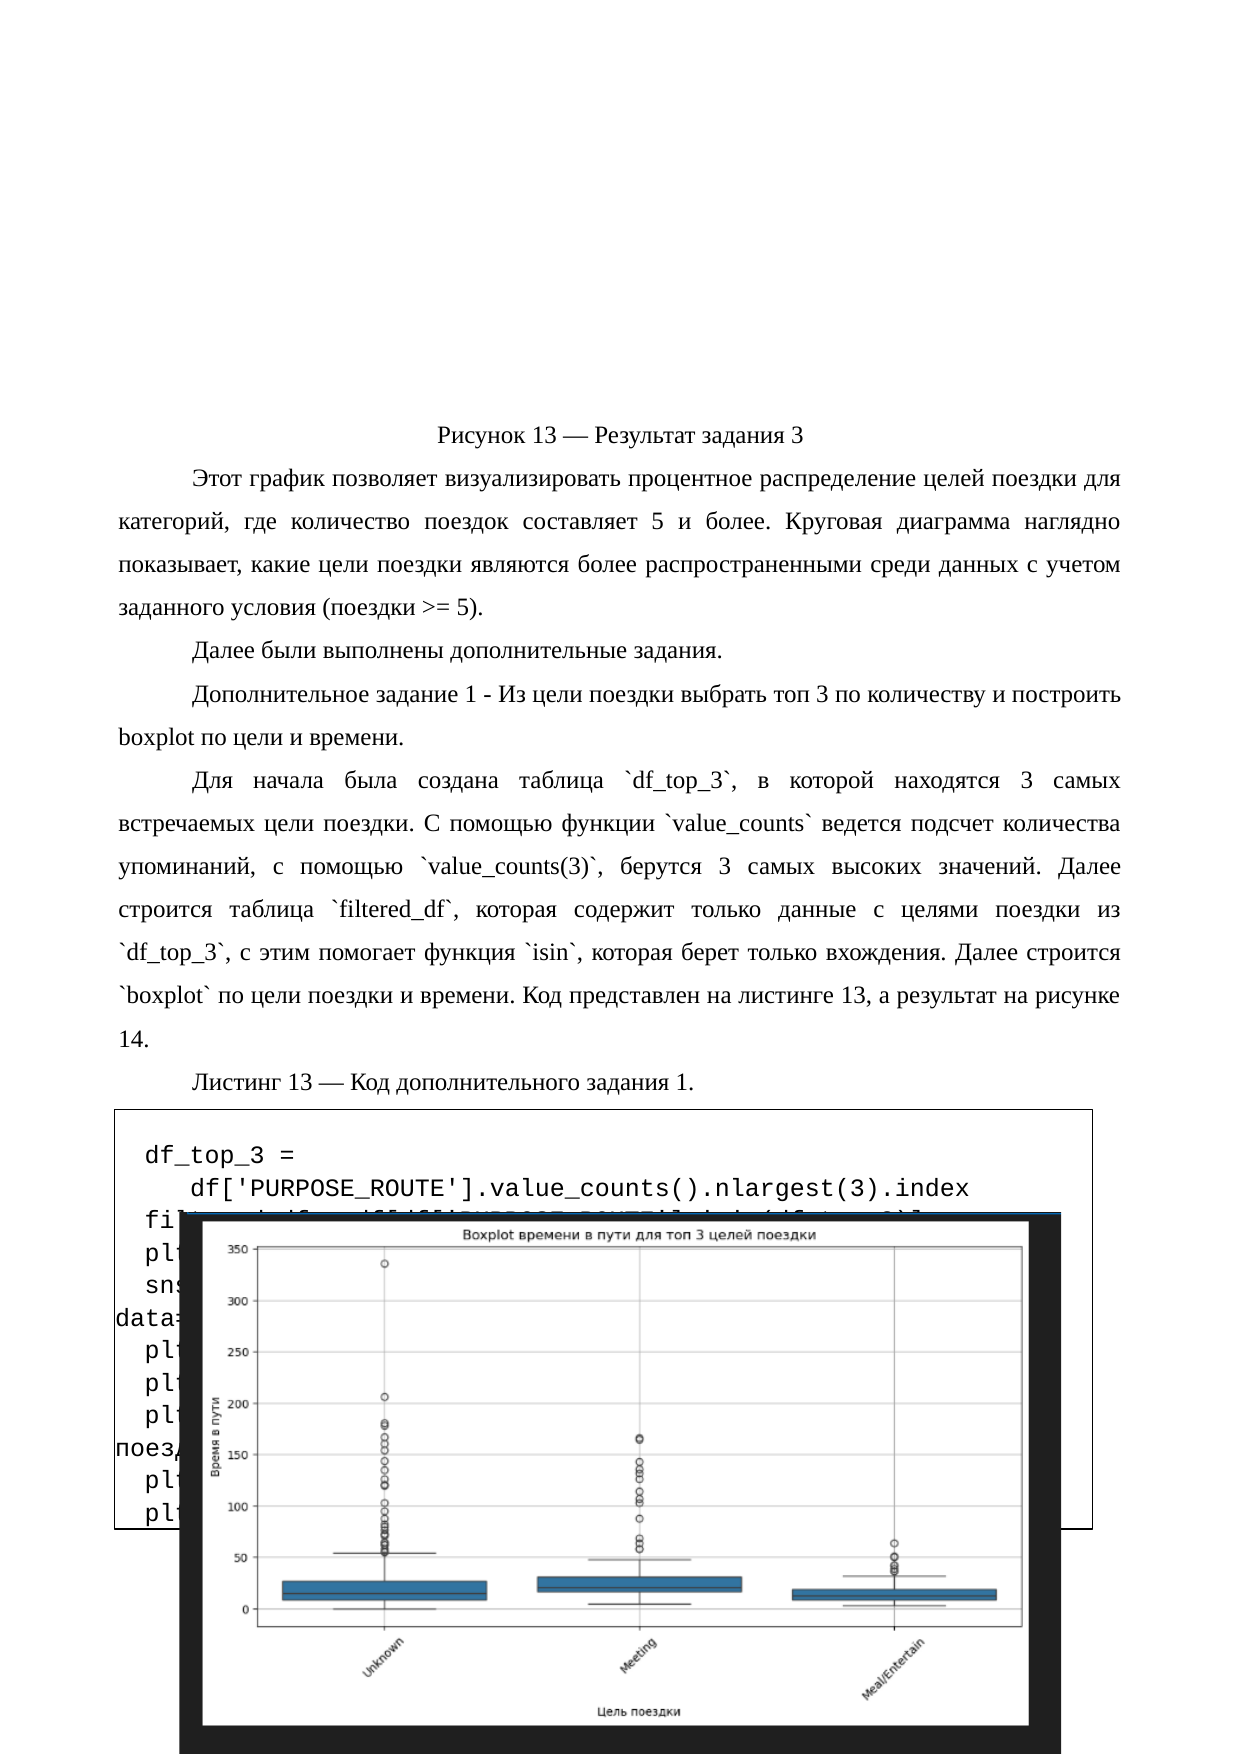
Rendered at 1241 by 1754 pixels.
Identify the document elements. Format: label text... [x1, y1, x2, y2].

text Рисунок 13 — Результат задания 3 [118, 420, 1122, 449]
text Этот график позволяет визуализировать процентное распределение целей поездки для категорий, где количество поездок составляет 5 и более. Круговая диаграмма наглядно показывает, какие цели поездки являются более распространенными среди данных с учетом заданного условия (поездки >= 5). [118, 463, 1122, 621]
text Для начала была создана таблица `df_top_3`, в которой находятся 3 самых встречаемых цели поездки. С помощью функции `value_counts` ведется подсчет количества упоминаний, с помощью `value_counts(3)`, берутся 3 самых высоких значений. Далее строится таблица `filtered_df`, которая содержит только данные с целями поездки из `df_top_3`, с этим помогает функция `isin`, которая берет только вхождения. Далее строится `boxplot` по цели поездки и времени. Код представлен на листинге 13, а результат на рисунке 14. [118, 765, 1122, 1052]
text Дополнительное задание 1 - Из цели поездки выбрать топ 3 по количеству и построить boxplot по цели и времени. [118, 679, 1122, 751]
text Листинг 13 — Код дополнительного задания 1. [118, 1067, 1122, 1096]
picture [179, 1212, 1062, 1754]
text Далее были выполнены дополнительные задания. [118, 636, 1122, 664]
